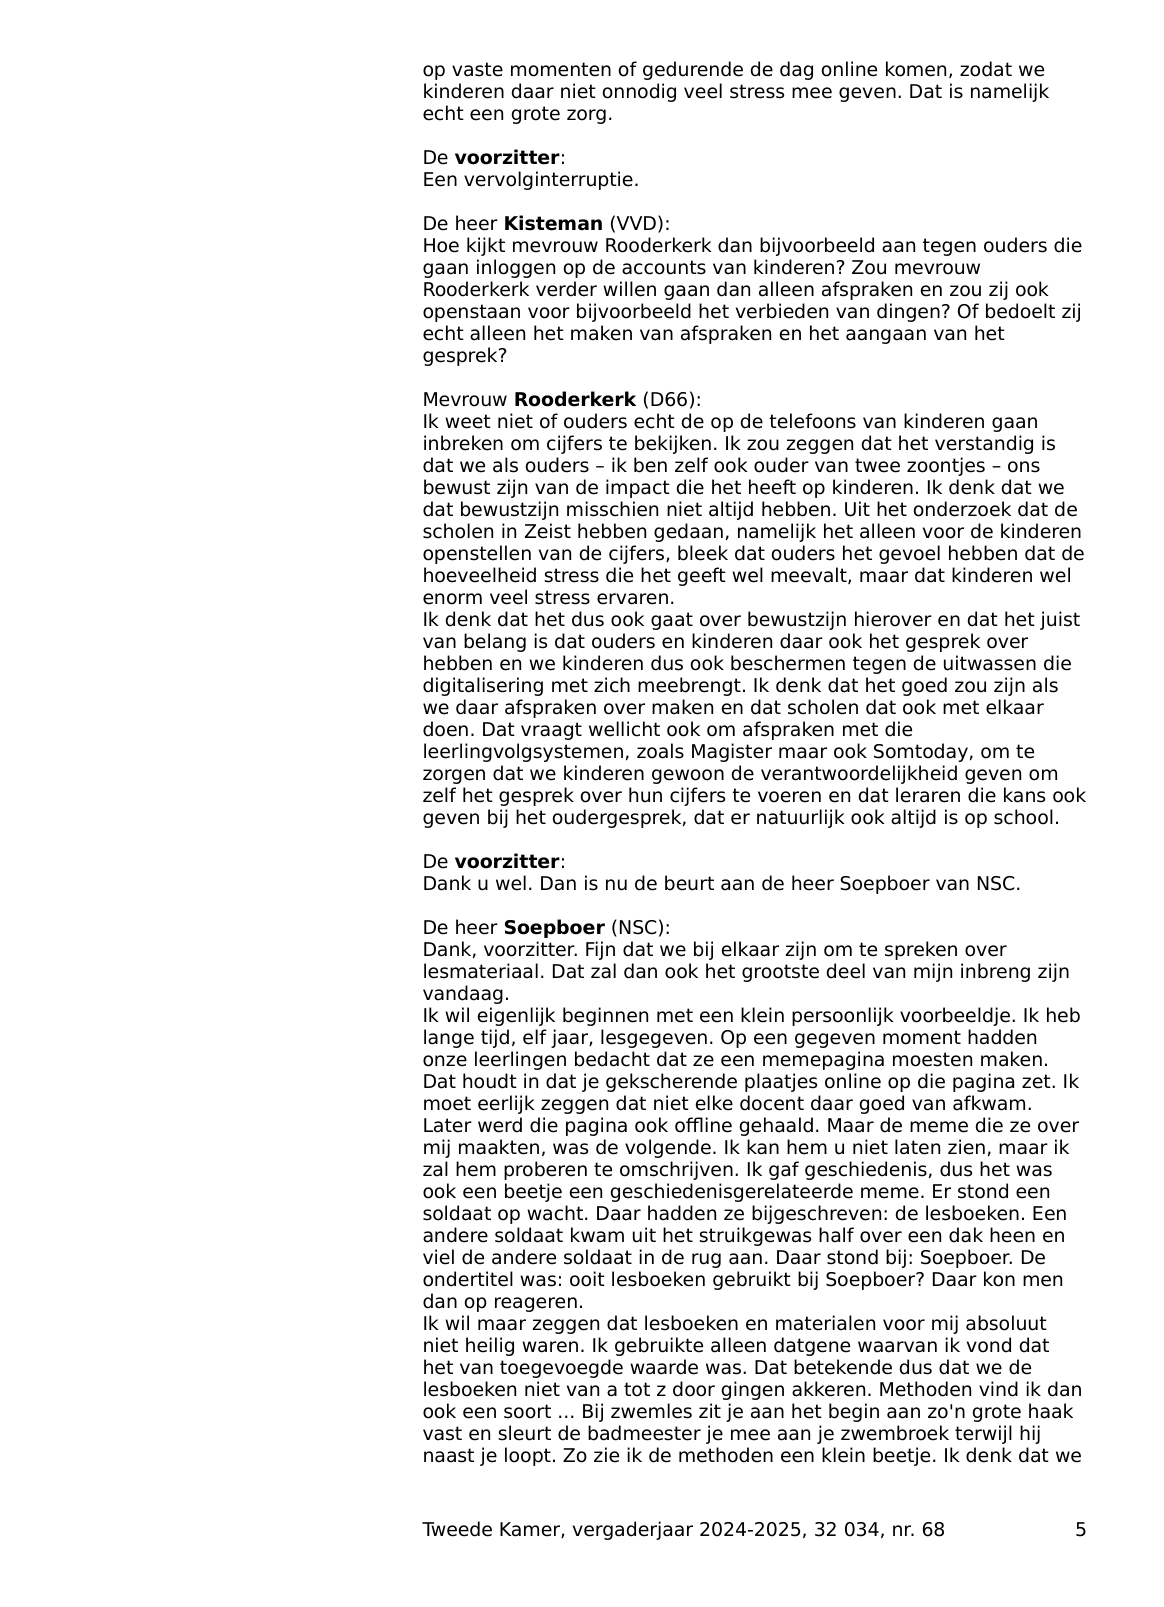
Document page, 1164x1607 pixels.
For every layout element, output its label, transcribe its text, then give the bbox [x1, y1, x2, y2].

text op vaste momenten of gedurende de dag online komen, zodat we kinderen daar niet onnodig veel stress mee geven. Dat is namelijk echt een grote zorg. [422, 59, 1087, 125]
text Een vervolginterruptie. [422, 169, 1087, 191]
text Hoe kijkt mevrouw Rooderkerk dan bijvoorbeeld aan tegen ouders die gaan inloggen op de accounts van kinderen? Zou mevrouw Rooderkerk verder willen gaan dan alleen afspraken en zou zij ook openstaan voor bijvoorbeeld het verbieden van dingen? Of bedoelt zij echt alleen het maken van afspraken en het aangaan van het gesprek? [422, 235, 1087, 367]
text Mevrouw Rooderkerk (D66): [422, 389, 1087, 411]
text De heer Kisteman (VVD): [422, 213, 1087, 235]
text De voorzitter: [422, 851, 1087, 873]
text Ik wil eigenlijk beginnen met een klein persoonlijk voorbeeldje. Ik heb lange tijd, elf jaar, lesgegeven. Op een gegeven moment hadden onze leerlingen bedacht dat ze een memepagina moesten maken. Dat houdt in dat je gekscherende plaatjes online op die pagina zet. Ik moet eerlijk zeggen dat niet elke docent daar goed van afkwam. Later werd die pagina ook offline gehaald. Maar de meme die ze over mij maakten, was de volgende. Ik kan hem u niet laten zien, maar ik zal hem proberen te omschrijven. Ik gaf geschiedenis, dus het was ook een beetje een geschiedenisgerelateerde meme. Er stond een soldaat op wacht. Daar hadden ze bijgeschreven: de lesboeken. Een andere soldaat kwam uit het struikgewas half over een dak heen en viel de andere soldaat in de rug aan. Daar stond bij: Soepboer. De ondertitel was: ooit lesboeken gebruikt bij Soepboer? Daar kon men dan op reageren. [422, 1005, 1087, 1313]
text De heer Soepboer (NSC): [422, 917, 1087, 939]
text Dank, voorzitter. Fijn dat we bij elkaar zijn om te spreken over lesmateriaal. Dat zal dan ook het grootste deel van mijn inbreng zijn vandaag. [422, 939, 1087, 1005]
text Ik denk dat het dus ook gaat over bewustzijn hierover en dat het juist van belang is dat ouders en kinderen daar ook het gesprek over hebben en we kinderen dus ook beschermen tegen de uitwassen die digitalisering met zich meebrengt. Ik denk dat het goed zou zijn als we daar afspraken over maken en dat scholen dat ook met elkaar doen. Dat vraagt wellicht ook om afspraken met die leerlingvolgsystemen, zoals Magister maar ook Somtoday, om te zorgen dat we kinderen gewoon de verantwoordelijkheid geven om zelf het gesprek over hun cijfers te voeren en dat leraren die kans ook geven bij het oudergesprek, dat er natuurlijk ook altijd is op school. [422, 609, 1087, 829]
text Dank u wel. Dan is nu de beurt aan de heer Soepboer van NSC. [422, 873, 1087, 895]
text Ik wil maar zeggen dat lesboeken en materialen voor mij absoluut niet heilig waren. Ik gebruikte alleen datgene waarvan ik vond dat het van toegevoegde waarde was. Dat betekende dus dat we de lesboeken niet van a tot z door gingen akkeren. Methoden vind ik dan ook een soort ... Bij zwemles zit je aan het begin aan zo'n grote haak vast en sleurt de badmeester je mee aan je zwembroek terwijl hij naast je loopt. Zo zie ik de methoden een klein beetje. Ik denk dat we [422, 1313, 1087, 1467]
text De voorzitter: [422, 147, 1087, 169]
text Ik weet niet of ouders echt de op de telefoons van kinderen gaan inbreken om cijfers te bekijken. Ik zou zeggen dat het verstandig is dat we als ouders – ik ben zelf ook ouder van twee zoontjes – ons bewust zijn van de impact die het heeft op kinderen. Ik denk dat we dat bewustzijn misschien niet altijd hebben. Uit het onderzoek dat de scholen in Zeist hebben gedaan, namelijk het alleen voor de kinderen openstellen van de cijfers, bleek dat ouders het gevoel hebben dat de hoeveelheid stress die het geeft wel meevalt, maar dat kinderen wel enorm veel stress ervaren. [422, 411, 1087, 609]
